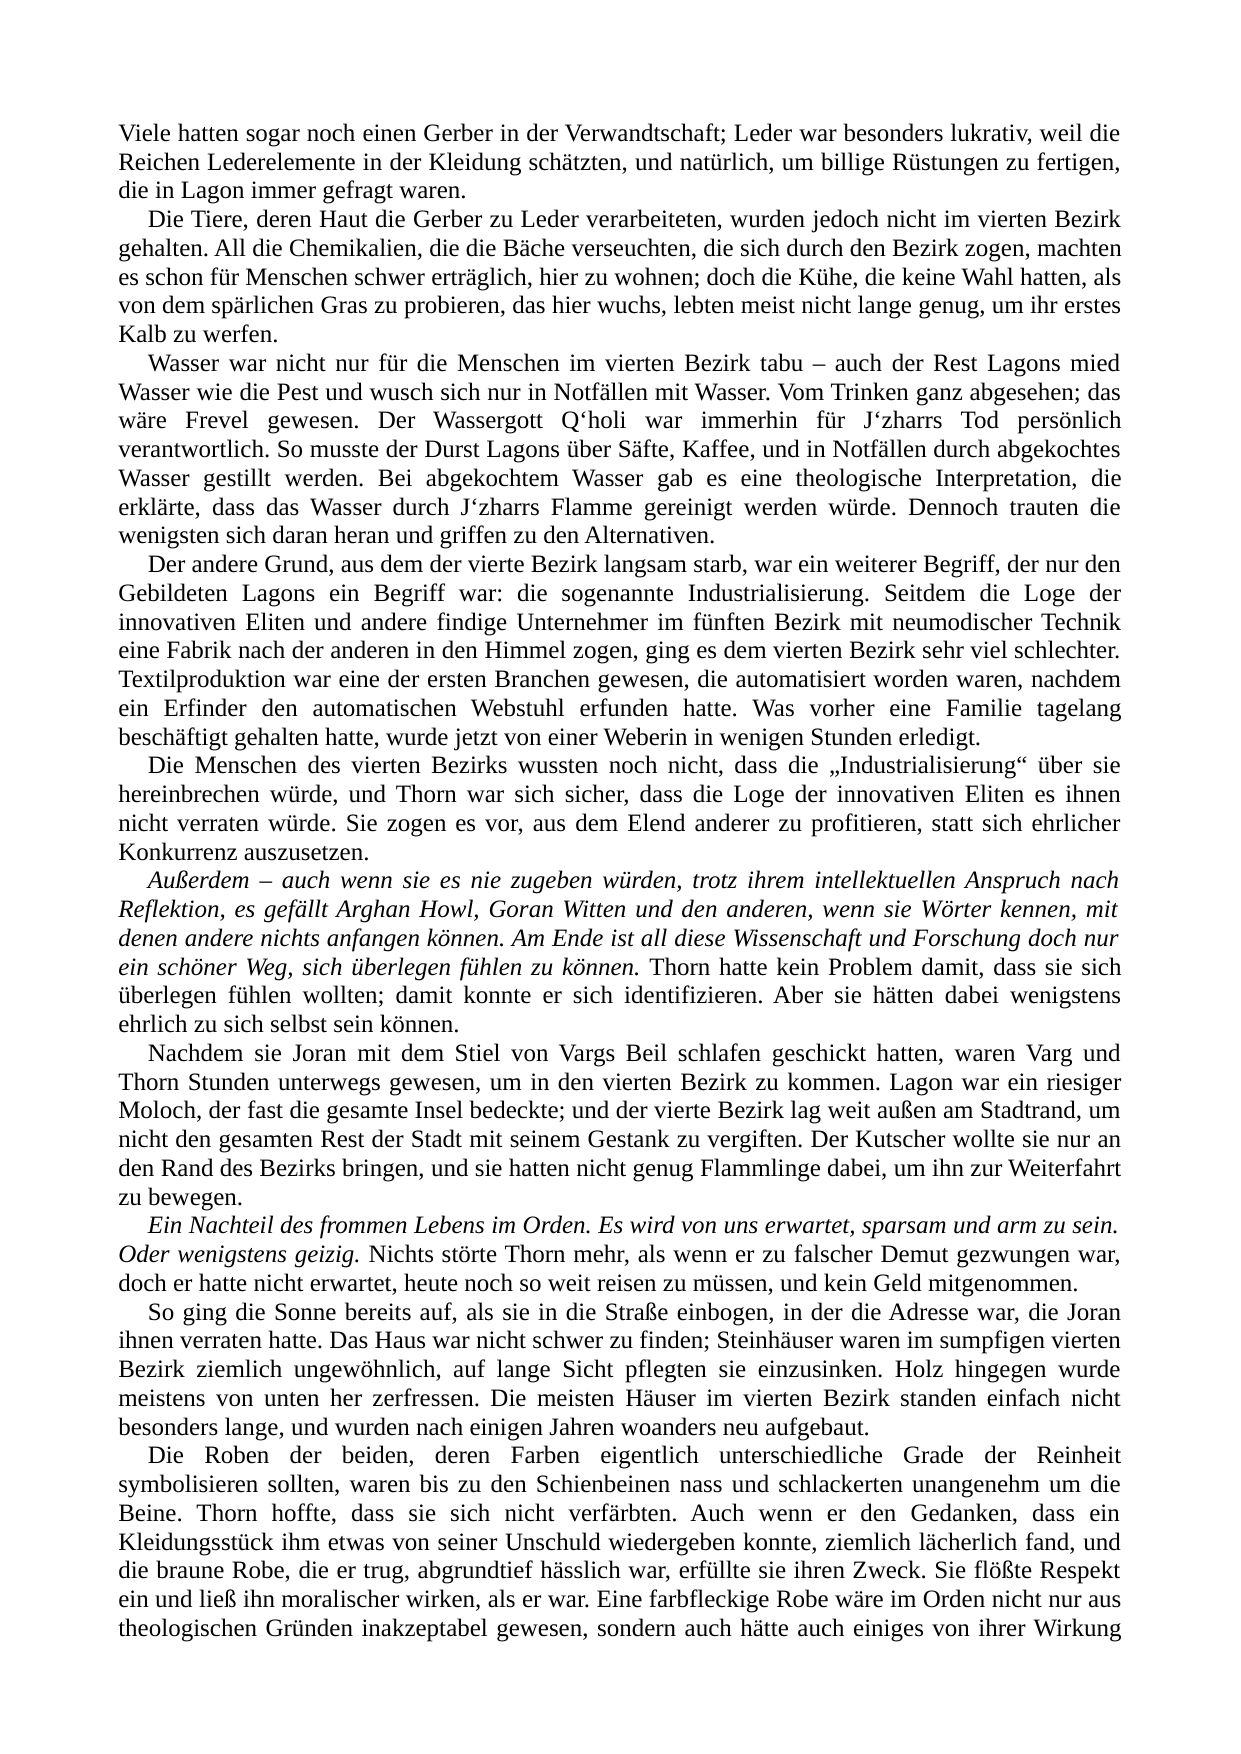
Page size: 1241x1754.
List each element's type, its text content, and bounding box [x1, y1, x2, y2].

text Wasser war nicht nur für die Menschen im vierten Bezirk tabu – auch der Rest Lagons mied Wasser wie die Pest und wusch sich nur in Notfällen mit Wasser. Vom Trinken ganz abgesehen; das wäre Frevel gewesen. Der Wassergott Q‘holi war immerhin für J‘zharrs Tod persönlich verantwortlich. So musste der Durst Lagons über Säfte, Kaffee, und in Notfällen durch abgekochtes Wasser gestillt werden. Bei abgekochtem Wasser gab es eine theologische Interpretation, die erklärte, dass das Wasser durch J‘zharrs Flamme gereinigt werden würde. Dennoch trauten die wenigsten sich daran heran und griffen zu den Alternativen. [118, 348, 1122, 549]
text Ein Nachteil des frommen Lebens im Orden. Es wird von uns erwartet, sparsam und arm zu sein. Oder wenigstens geizig. Nichts störte Thorn mehr, als wenn er zu falscher Demut gezwungen war, doch er hatte nicht erwartet, heute noch so weit reisen zu müssen, und kein Geld mitgenommen. [118, 1211, 1122, 1297]
text Der andere Grund, aus dem der vierte Bezirk langsam starb, war ein weiterer Begriff, der nur den Gebildeten Lagons ein Begriff war: die sogenannte Industrialisierung. Seitdem die Loge der innovativen Eliten und andere findige Unternehmer im fünften Bezirk mit neumodischer Technik eine Fabrik nach der anderen in den Himmel zogen, ging es dem vierten Bezirk sehr viel schlechter. Textilproduktion war eine der ersten Branchen gewesen, die automatisiert worden waren, nachdem ein Erfinder den automatischen Webstuhl erfunden hatte. Was vorher eine Familie tagelang beschäftigt gehalten hatte, wurde jetzt von einer Weberin in wenigen Stunden erledigt. [118, 549, 1122, 751]
text Die Roben der beiden, deren Farben eigentlich unterschiedliche Grade der Reinheit symbolisieren sollten, waren bis zu den Schienbeinen nass und schlackerten unangenehm um die Beine. Thorn hoffte, dass sie sich nicht verfärbten. Auch wenn er den Gedanken, dass ein Kleidungsstück ihm etwas von seiner Unschuld wiedergeben konnte, ziemlich lächerlich fand, und die braune Robe, die er trug, abgrundtief hässlich war, erfüllte sie ihren Zweck. Sie flößte Respekt ein und ließ ihn moralischer wirken, als er war. Eine farbfleckige Robe wäre im Orden nicht nur aus theologischen Gründen inakzeptabel gewesen, sondern auch hätte auch einiges von ihrer Wirkung [118, 1441, 1122, 1642]
text Außerdem – auch wenn sie es nie zugeben würden, trotz ihrem intellektuellen Anspruch nach Reflektion, es gefällt Arghan Howl, Goran Witten und den anderen, wenn sie Wörter kennen, mit denen andere nichts anfangen können. Am Ende ist all diese Wissenschaft und Forschung doch nur ein schöner Weg, sich überlegen fühlen zu können. Thorn hatte kein Problem damit, dass sie sich überlegen fühlen wollten; damit konnte er sich identifizieren. Aber sie hätten dabei wenigstens ehrlich zu sich selbst sein können. [118, 866, 1122, 1038]
text So ging die Sonne bereits auf, als sie in die Straße einbogen, in der die Adresse war, die Joran ihnen verraten hatte. Das Haus war nicht schwer zu finden; Steinhäuser waren im sumpfigen vierten Bezirk ziemlich ungewöhnlich, auf lange Sicht pflegten sie einzusinken. Holz hingegen wurde meistens von unten her zerfressen. Die meisten Häuser im vierten Bezirk standen einfach nicht besonders lange, und wurden nach einigen Jahren woanders neu aufgebaut. [118, 1297, 1122, 1441]
text Nachdem sie Joran mit dem Stiel von Vargs Beil schlafen geschickt hatten, waren Varg und Thorn Stunden unterwegs gewesen, um in den vierten Bezirk zu kommen. Lagon war ein riesiger Moloch, der fast die gesamte Insel bedeckte; und der vierte Bezirk lag weit außen am Stadtrand, um nicht den gesamten Rest der Stadt mit seinem Gestank zu vergiften. Der Kutscher wollte sie nur an den Rand des Bezirks bringen, und sie hatten nicht genug Flammlinge dabei, um ihn zur Weiterfahrt zu bewegen. [118, 1038, 1122, 1211]
text Die Tiere, deren Haut die Gerber zu Leder verarbeiteten, wurden jedoch nicht im vierten Bezirk gehalten. All die Chemikalien, die die Bäche verseuchten, die sich durch den Bezirk zogen, machten es schon für Menschen schwer erträglich, hier zu wohnen; doch die Kühe, die keine Wahl hatten, als von dem spärlichen Gras zu probieren, das hier wuchs, lebten meist nicht lange genug, um ihr erstes Kalb zu werfen. [118, 204, 1122, 348]
text Die Menschen des vierten Bezirks wussten noch nicht, dass die „Industrialisierung“ über sie hereinbrechen würde, und Thorn war sich sicher, dass die Loge der innovativen Eliten es ihnen nicht verraten würde. Sie zogen es vor, aus dem Elend anderer zu profitieren, statt sich ehrlicher Konkurrenz auszusetzen. [118, 751, 1122, 866]
text Viele hatten sogar noch einen Gerber in der Verwandtschaft; Leder war besonders lukrativ, weil die Reichen Lederelemente in der Kleidung schätzten, und natürlich, um billige Rüstungen zu fertigen, die in Lagon immer gefragt waren. [118, 118, 1122, 204]
